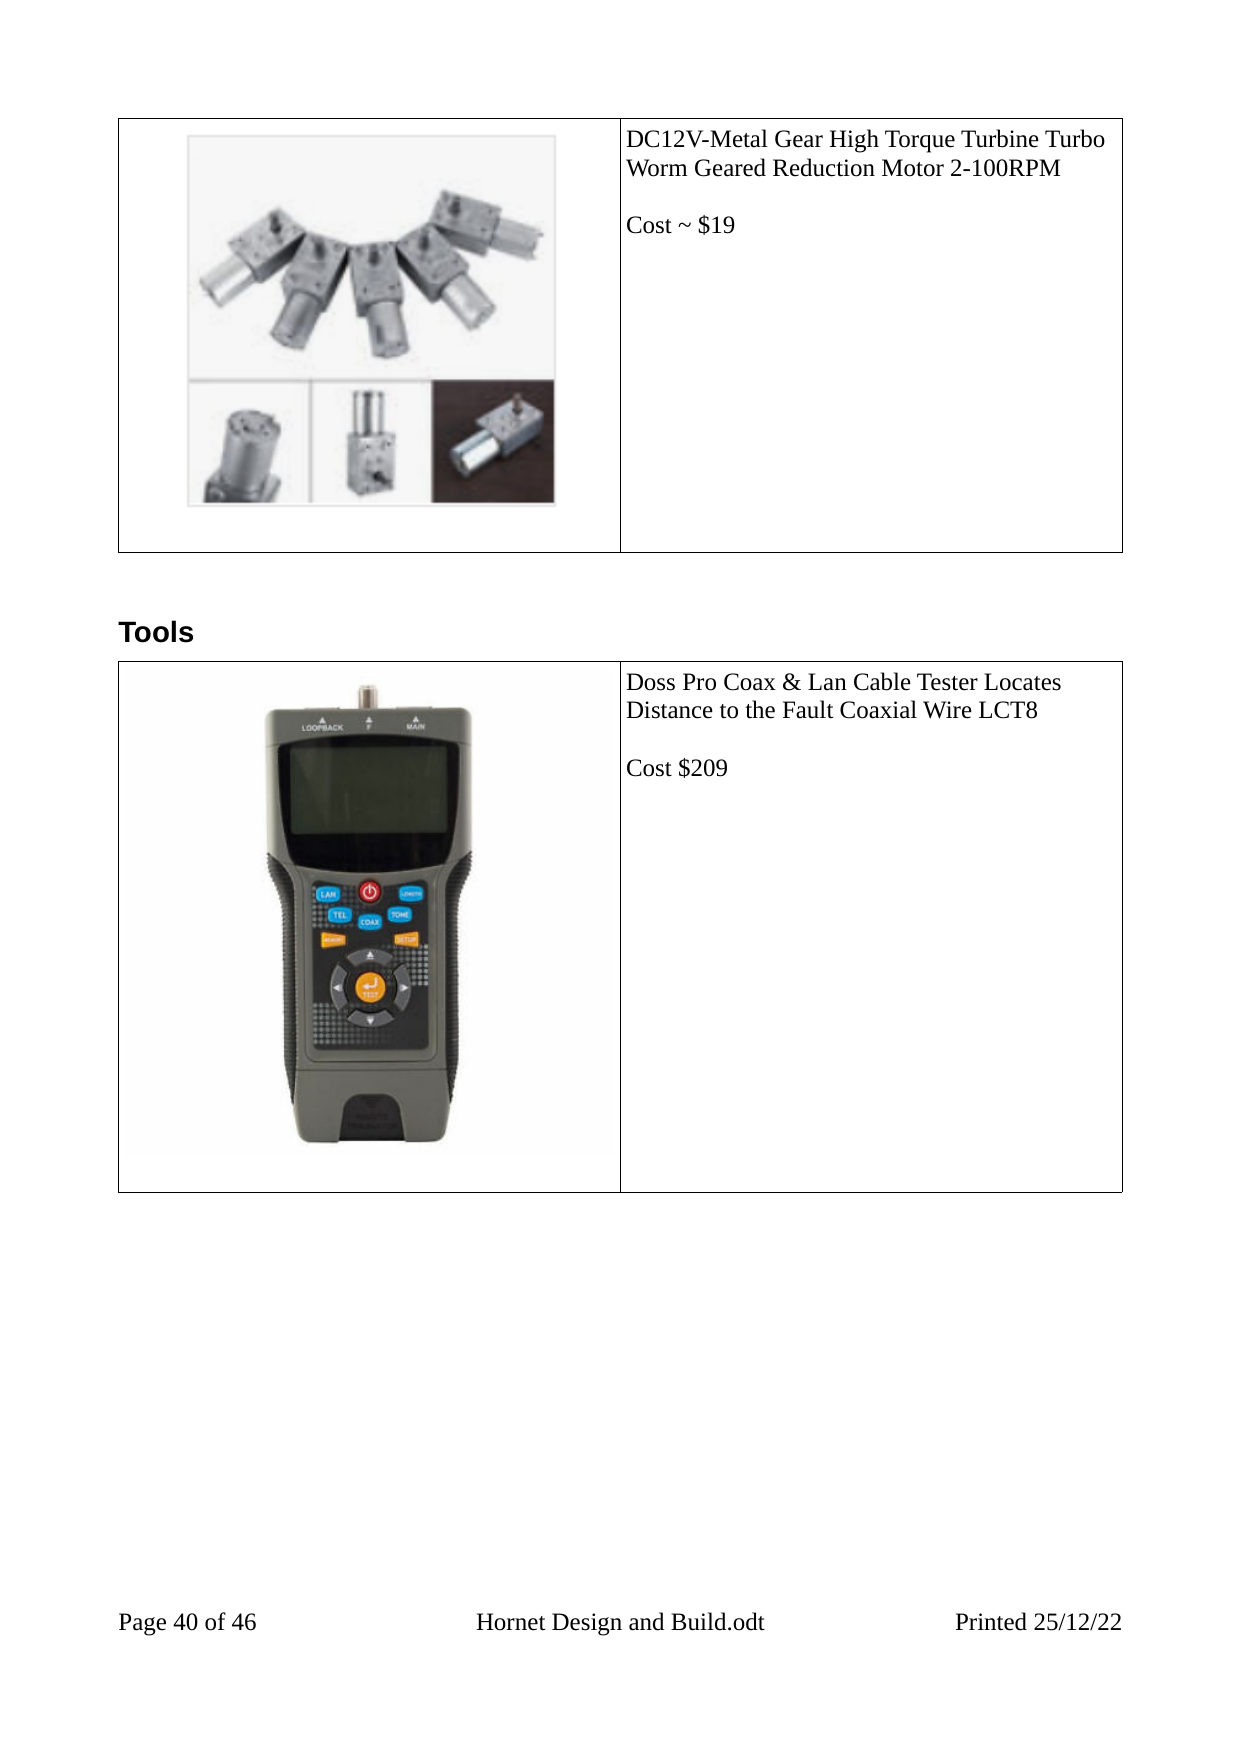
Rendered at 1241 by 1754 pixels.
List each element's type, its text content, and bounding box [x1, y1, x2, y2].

table_cell DC12V-Metal Gear High Torque Turbine Turbo Worm Geared Reduction Motor 2-100RPM Cost ~ $19 [621, 119, 1122, 552]
picture [171, 123, 567, 518]
table_header [119, 662, 620, 1192]
table_header Doss Pro Coax & Lan Cable Tester Locates Distance to the Fault Coaxial Wire LCT8 Cost $209 [621, 662, 1122, 1192]
table_cell [119, 119, 620, 552]
picture [123, 666, 615, 1157]
subtitle Tools [118, 614, 1122, 648]
